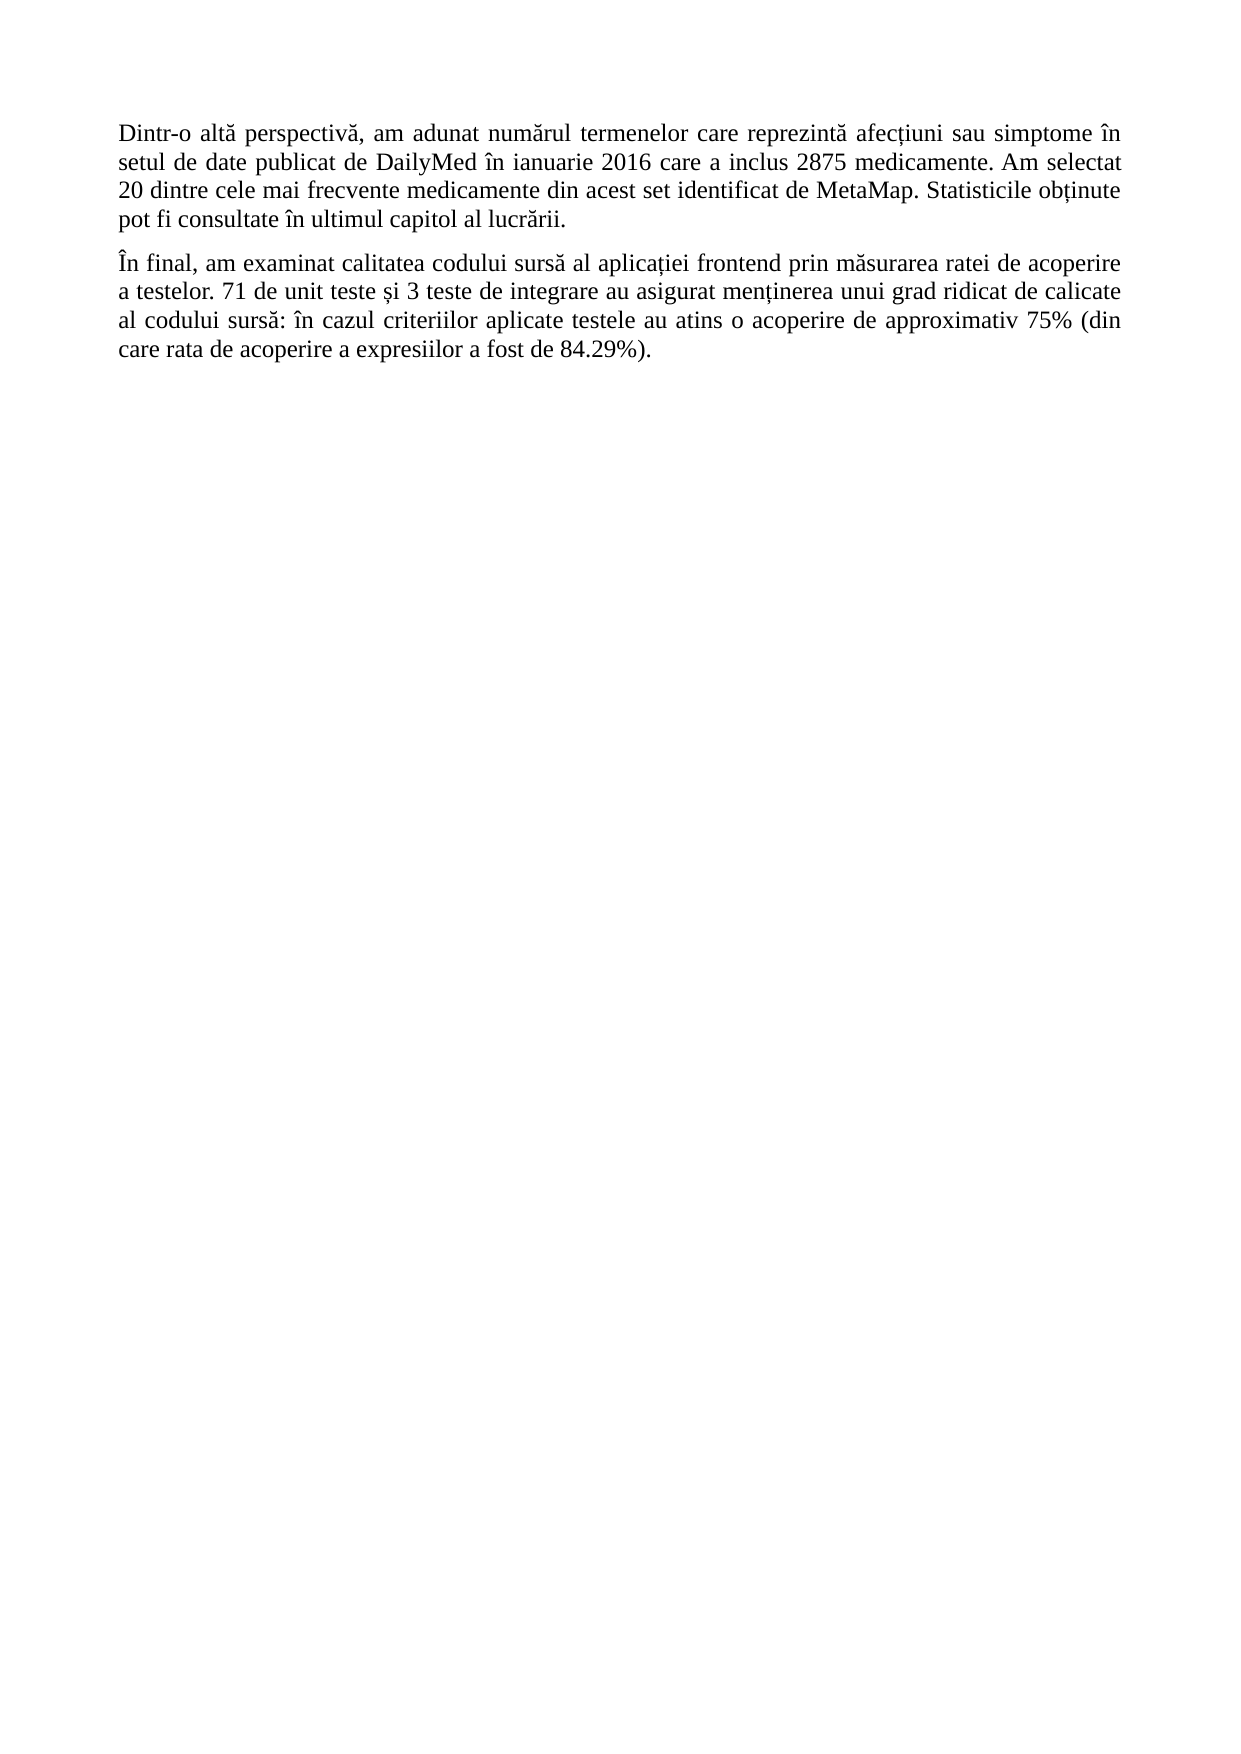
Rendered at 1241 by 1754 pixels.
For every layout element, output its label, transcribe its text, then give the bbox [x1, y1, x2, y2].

text Dintr-o altă perspectivă, am adunat numărul termenelor care reprezintă afecțiuni sau simptome în setul de date publicat de DailyMed în ianuarie 2016 care a inclus 2875 medicamente. Am selectat 20 dintre cele mai frecvente medicamente din acest set identificat de MetaMap. Statisticile obținute pot fi consultate în ultimul capitol al lucrării. [118, 118, 1122, 233]
text În final, am examinat calitatea codului sursă al aplicației frontend prin măsurarea ratei de acoperire a testelor. 71 de unit teste și 3 teste de integrare au asigurat menținerea unui grad ridicat de calicate al codului sursă: în cazul criteriilor aplicate testele au atins o acoperire de approximativ 75% (din care rata de acoperire a expresiilor a fost de 84.29%). [118, 248, 1122, 363]
